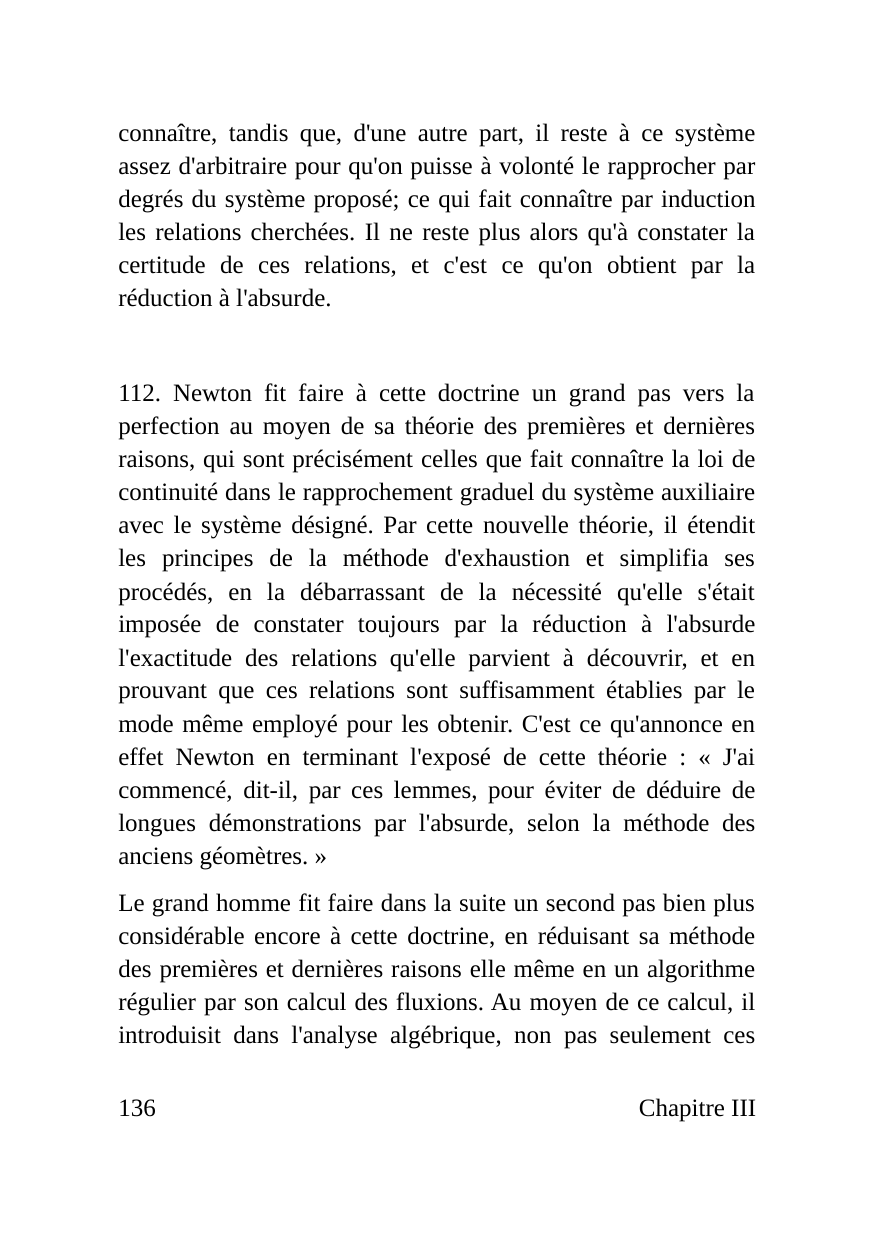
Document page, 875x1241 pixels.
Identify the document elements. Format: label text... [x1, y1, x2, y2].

text Le grand homme fit faire dans la suite un second pas bien plus considérable encore à cette doctrine, en réduisant sa méthode des premières et dernières raisons elle même en un algorithme régulier par son calcul des fluxions. Au moyen de ce calcul, il introduisit dans l'analyse algébrique, non pas seulement ces [118, 888, 756, 1049]
text 112. Newton fit faire à cette doctrine un grand pas vers la perfection au moyen de sa théorie des premières et dernières raisons, qui sont précisément celles que fait connaître la loi de continuité dans le rapprochement graduel du système auxiliaire avec le système désigné. Par cette nouvelle théorie, il étendit les principes de la méthode d'exhaustion et simplifia ses procédés, en la débarrassant de la nécessité qu'elle s'était imposée de constater toujours par la réduction à l'absurde l'exactitude des relations qu'elle parvient à découvrir, et en prouvant que ces relations sont suffisamment établies par le mode même employé pour les obtenir. C'est ce qu'annonce en effet Newton en terminant l'exposé de cette théorie : « J'ai commencé, dit-il, par ces lemmes, pour éviter de déduire de longues démonstrations par l'absurde, selon la méthode des anciens géomètres. » [118, 378, 756, 869]
text connaître, tandis que, d'une autre part, il reste à ce système assez d'arbitraire pour qu'on puisse à volonté le rapprocher par degrés du système proposé; ce qui fait connaître par induction les relations cherchées. Il ne reste plus alors qu'à constater la certitude de ces relations, et c'est ce qu'on obtient par la réduction à l'absurde. [118, 118, 756, 312]
